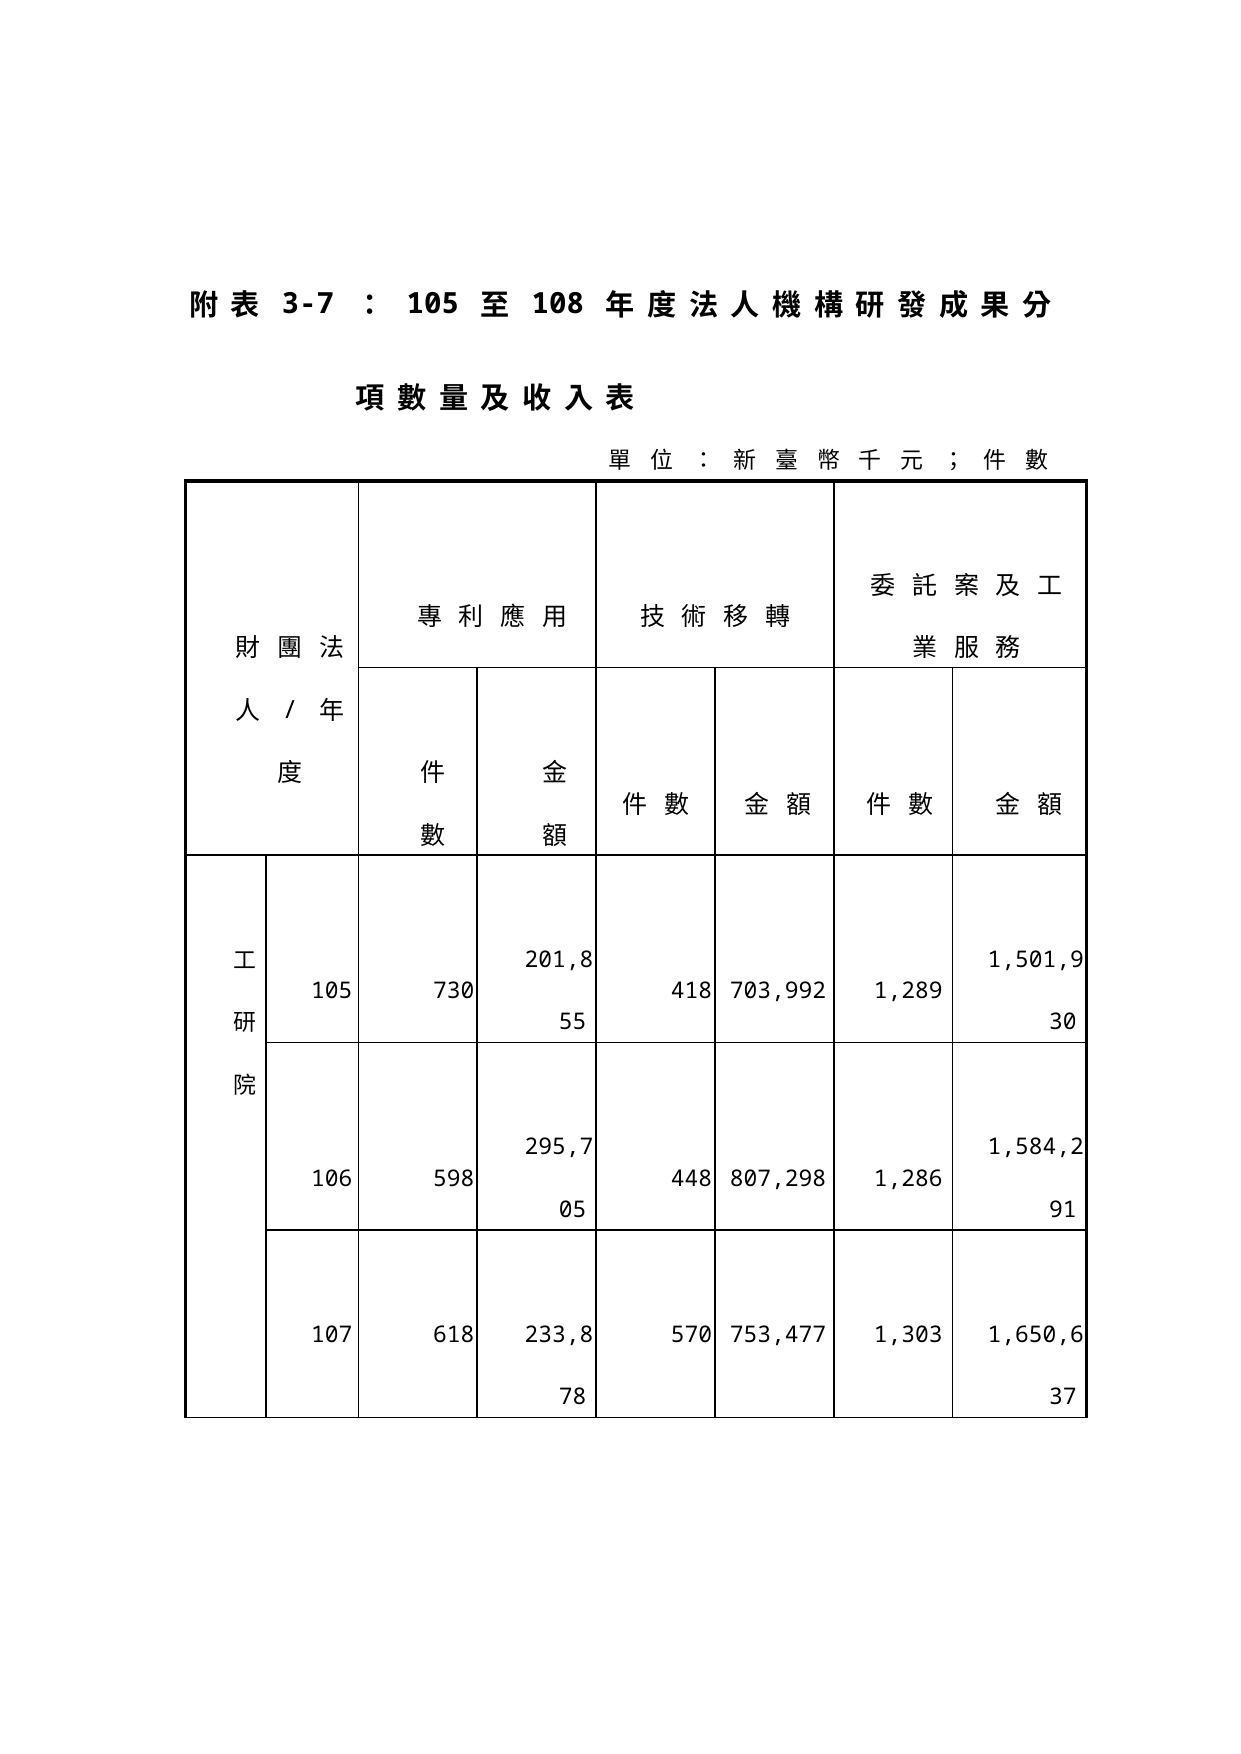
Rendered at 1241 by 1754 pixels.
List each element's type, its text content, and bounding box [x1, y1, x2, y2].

table_cell 件數 [359, 668, 476, 854]
table_cell 金額 [953, 668, 1085, 854]
table_cell 1,501,930 [953, 856, 1085, 1042]
table_cell 105 [267, 856, 358, 1042]
table_cell 金額 [478, 668, 595, 854]
table_cell 570 [597, 1231, 714, 1417]
table_cell 807,298 [716, 1043, 833, 1229]
table_header 專利應用 [359, 483, 595, 667]
table_cell 295,705 [478, 1043, 595, 1229]
table_cell 753,477 [716, 1231, 833, 1417]
table_cell 件數 [835, 668, 952, 854]
table_header 技術移轉 [597, 483, 833, 667]
table_cell 618 [359, 1231, 476, 1417]
text 單位：新臺幣千元；件數 [183, 417, 1058, 479]
text 附表3-7：105至108年度法人機構研發成果分項數量及收入表 [183, 229, 1058, 417]
table_header 委託案及工業服務 [835, 483, 1085, 667]
table_cell 件數 [597, 668, 714, 854]
table_cell 106 [267, 1043, 358, 1229]
table_header 財團法人/年度 [187, 483, 358, 854]
table_cell 703,992 [716, 856, 833, 1042]
table_cell 1,289 [835, 856, 952, 1042]
table_cell 418 [597, 856, 714, 1042]
table_cell 107 [267, 1231, 358, 1417]
table_cell 233,878 [478, 1231, 595, 1417]
table_cell 201,855 [478, 856, 595, 1042]
table_cell 1,286 [835, 1043, 952, 1229]
table_cell 1,650,637 [953, 1231, 1085, 1417]
table_cell 598 [359, 1043, 476, 1229]
table_cell 448 [597, 1043, 714, 1229]
table_cell 1,584,291 [953, 1043, 1085, 1229]
table_cell 1,303 [835, 1231, 952, 1417]
table_cell 730 [359, 856, 476, 1042]
table_cell 工研院 [187, 856, 265, 1417]
table_cell 金額 [716, 668, 833, 854]
